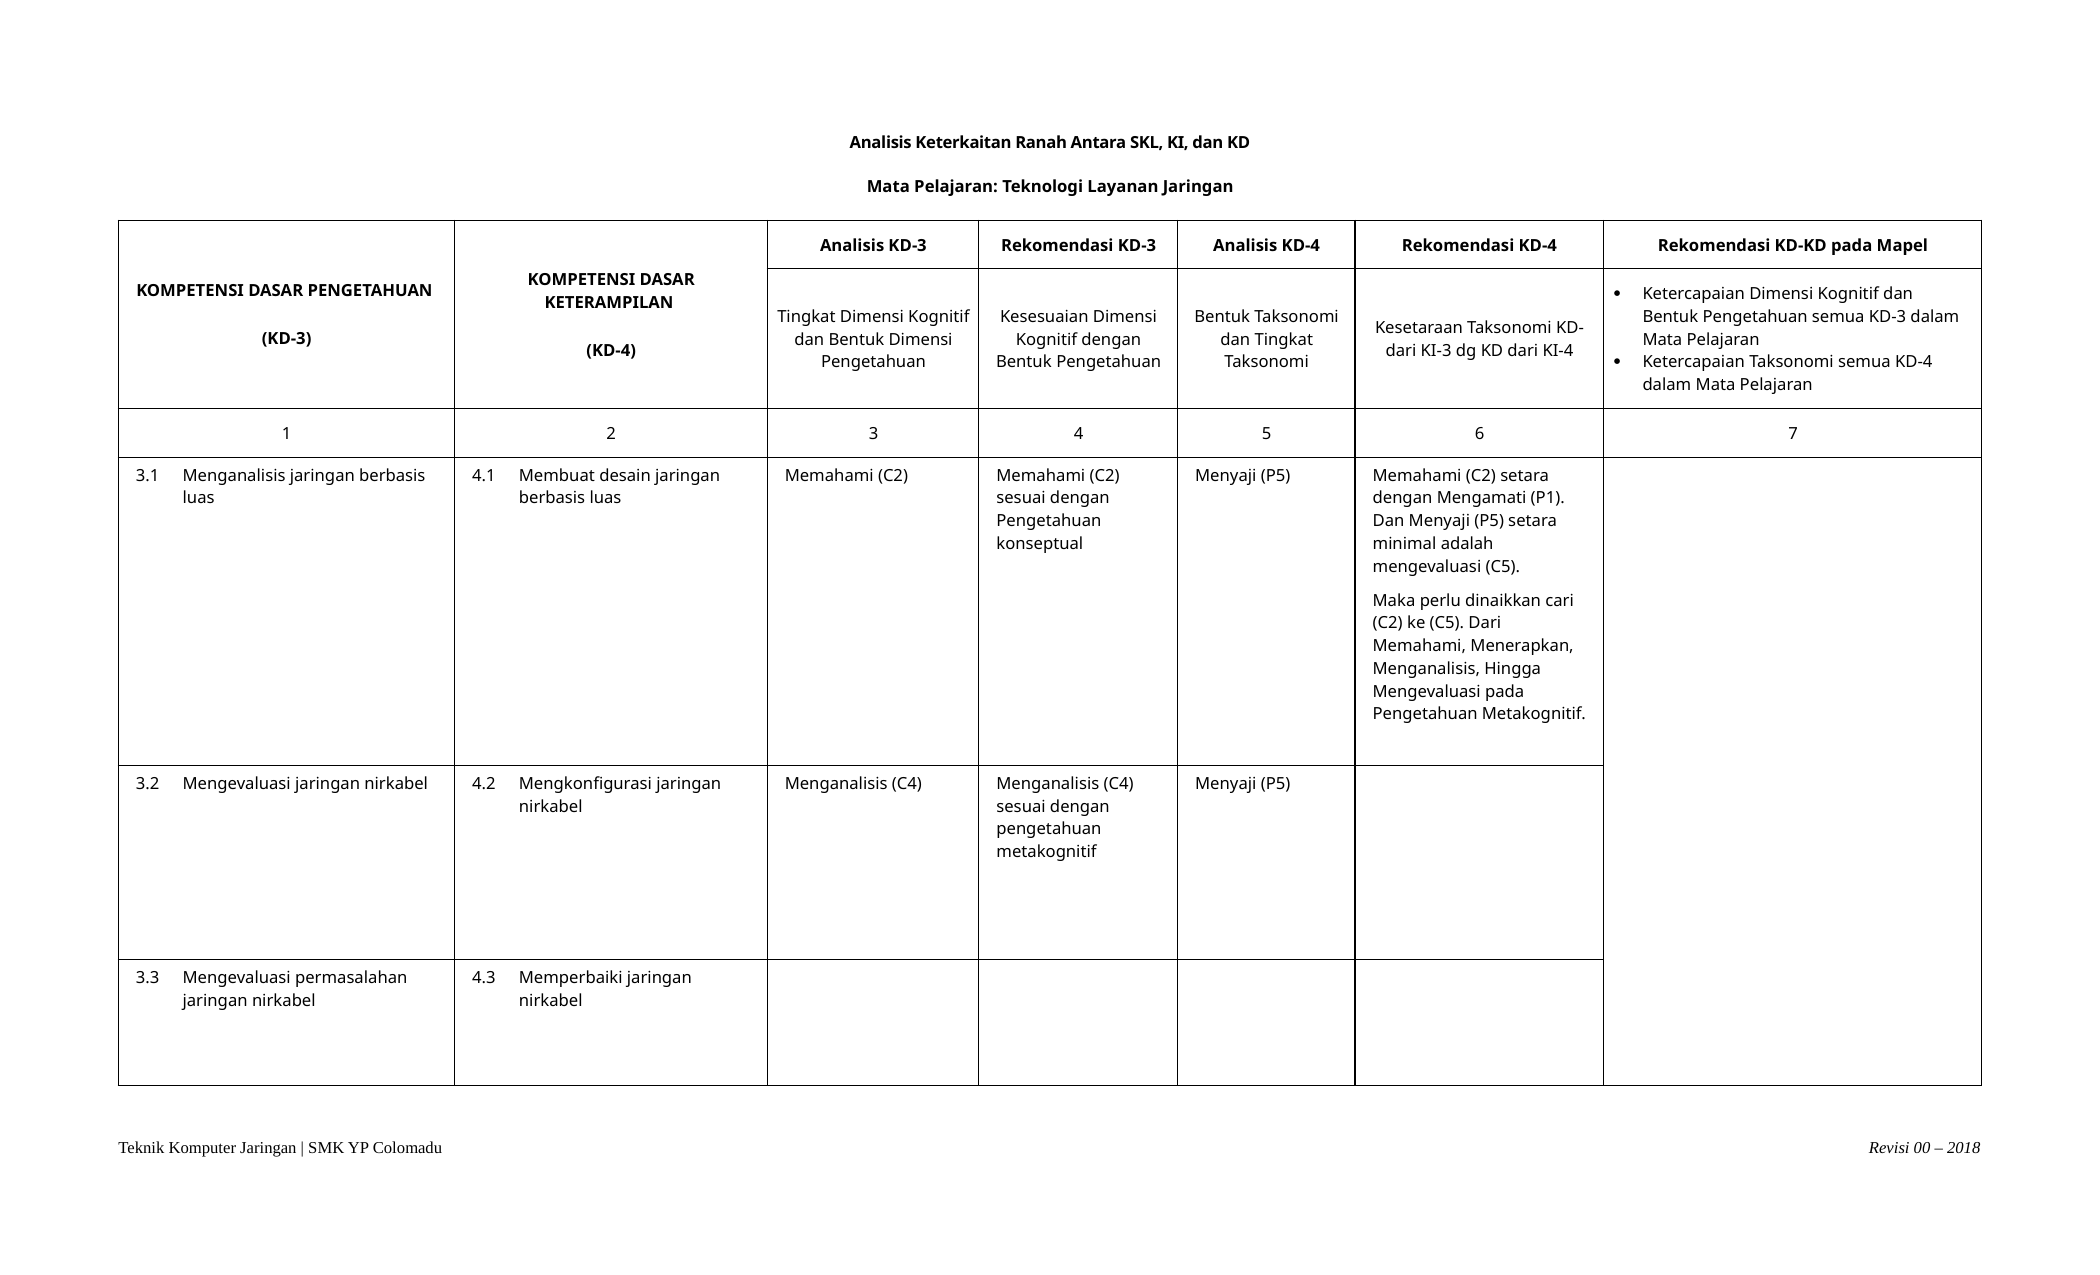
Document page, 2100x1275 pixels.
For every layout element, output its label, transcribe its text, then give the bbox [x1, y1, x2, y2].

table_cell 5 [1178, 409, 1354, 457]
table_header 4.1 [466, 458, 513, 514]
table_header Rekomendasi KD-3 [979, 221, 1177, 268]
table_header [779, 960, 967, 994]
table_cell [768, 458, 978, 765]
table_header Memperbaiki jaringan nirkabel [513, 960, 756, 1017]
table_cell [1356, 960, 1603, 1085]
table_header Menyaji (P5) [1189, 766, 1344, 800]
table_cell [979, 766, 1177, 959]
table_header [1367, 766, 1592, 800]
table_header Menganalisis (C4) [779, 766, 967, 800]
table_header KOMPETENSI DASAR PENGETAHUAN (KD-3) [119, 221, 454, 408]
table_header Mengevaluasi permasalahan jaringan nirkabel [177, 960, 443, 1017]
table_cell [1178, 458, 1354, 765]
table_cell Maka perlu dinaikkan cari (C2) ke (C5). Dari Memahami, Menerapkan, Menganalisis, Hingga Mengevaluasi pada Pengetahuan Metakognitif. [1367, 583, 1592, 730]
table_cell 7 [1604, 409, 1981, 457]
table_header Rekomendasi KD-KD pada Mapel [1604, 221, 1981, 268]
table_cell Kesetaraan Taksonomi KD-dari KI-3 dg KD dari KI-4 [1356, 269, 1603, 408]
table_header [991, 960, 1166, 994]
table_cell Ketercapaian Dimensi Kognitif dan Bentuk Pengetahuan semua KD-3 dalam Mata Pelajaran Ketercapaian Taksonomi semua KD-4 dalam Mata Pelajaran [1604, 269, 1981, 408]
table_header Analisis KD-3 [768, 221, 978, 268]
table_cell [979, 458, 1177, 765]
table_cell 6 [1356, 409, 1603, 457]
table_header 4.3 [466, 960, 513, 1017]
table_header Analisis KD-4 [1178, 221, 1354, 268]
table_header Memahami (C2) sesuai dengan Pengetahuan konseptual [991, 458, 1166, 560]
table_cell [119, 458, 454, 765]
table_header [1189, 960, 1344, 994]
table_cell [119, 766, 454, 959]
table_header 3.3 [130, 960, 177, 1017]
table_cell [119, 960, 454, 1085]
table_header Mengkonfigurasi jaringan nirkabel [513, 766, 756, 823]
table_cell [1356, 458, 1603, 765]
table_header Mengevaluasi jaringan nirkabel [177, 766, 443, 800]
table_cell [1356, 766, 1603, 959]
table_cell 2 [455, 409, 767, 457]
table_header KOMPETENSI DASAR KETERAMPILAN (KD-4) [455, 221, 767, 408]
table_header Memahami (C2) [779, 458, 967, 492]
table_header Memahami (C2) setara dengan Mengamati (P1). Dan Menyaji (P5) setara minimal adalah mengevaluasi (C5). [1367, 458, 1592, 583]
table_header Rekomendasi KD-4 [1356, 221, 1603, 268]
table_header 4.2 [466, 766, 513, 823]
table_header [1367, 960, 1592, 994]
table_cell [1604, 458, 1981, 1085]
table_cell [1178, 766, 1354, 959]
table_header Menganalisis (C4) sesuai dengan pengetahuan metakognitif [991, 766, 1166, 868]
text Analisis Keterkaitan Ranah Antara SKL, KI, dan KD [118, 131, 1982, 153]
table_cell 4 [979, 409, 1177, 457]
table_cell [768, 766, 978, 959]
table_header 3.2 [130, 766, 177, 800]
table_header Menganalisis jaringan berbasis luas [177, 458, 443, 514]
table_cell Bentuk Taksonomi dan Tingkat Taksonomi [1178, 269, 1354, 408]
table_cell [768, 960, 978, 1085]
table_cell [455, 766, 767, 959]
table_cell Tingkat Dimensi Kognitif dan Bentuk Dimensi Pengetahuan [768, 269, 978, 408]
table_cell [455, 960, 767, 1085]
table_cell [1367, 730, 1592, 764]
table_header 3.1 [130, 458, 177, 514]
text Mata Pelajaran: Teknologi Layanan Jaringan [118, 174, 1982, 197]
table_cell [979, 960, 1177, 1085]
table_cell 1 [119, 409, 454, 457]
table_cell [1178, 960, 1354, 1085]
table_cell [455, 458, 767, 765]
table_cell Kesesuaian Dimensi Kognitif dengan Bentuk Pengetahuan [979, 269, 1177, 408]
table_cell 3 [768, 409, 978, 457]
table_header Membuat desain jaringan berbasis luas [513, 458, 756, 514]
table_header Menyaji (P5) [1189, 458, 1344, 492]
